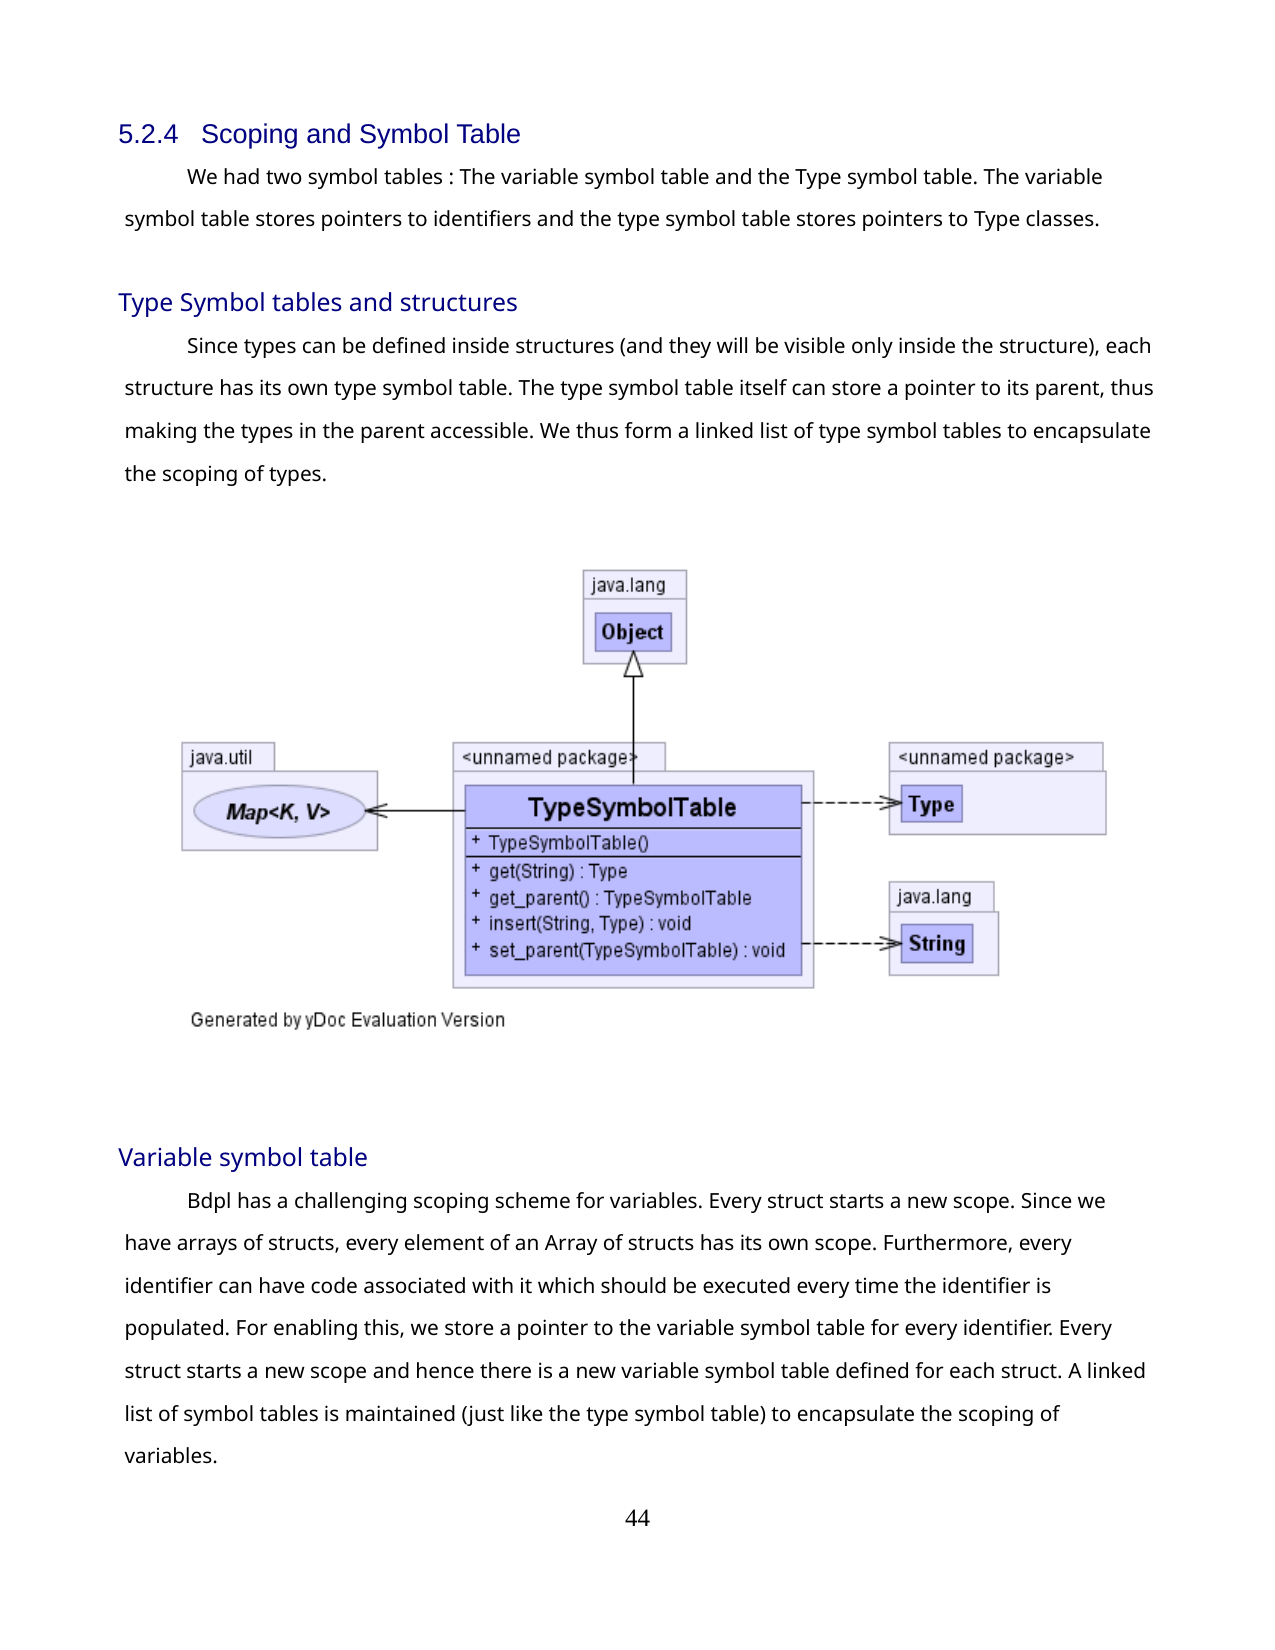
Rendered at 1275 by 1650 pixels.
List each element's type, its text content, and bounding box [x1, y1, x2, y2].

text We had two symbol tables : The variable symbol table and the Type symbol table. The variable symbol table stores pointers to identifiers and the type symbol table stores pointers to Type classes. [124, 162, 1157, 233]
subtitle Variable symbol table [118, 1139, 1157, 1173]
text Since types can be defined inside structures (and they will be visible only inside the structure), each structure has its own type symbol table. The type symbol table itself can store a pointer to its parent, thus making the types in the parent accessible. We thus form a linked list of type symbol tables to encapsulate the scoping of types. [124, 331, 1157, 487]
subtitle Scoping and Symbol Table [118, 118, 1157, 149]
subtitle Type Symbol tables and structures [118, 284, 1157, 318]
text Bdpl has a challenging scoping scheme for variables. Every struct starts a new scope. Since we have arrays of structs, every element of an Array of structs has its own scope. Furthermore, every identifier can have code associated with it which should be executed every time the identifier is populated. For enabling this, we store a pointer to the variable symbol table for every identifier. Every struct starts a new scope and hence there is a new variable symbol table defined for each struct. A linked list of symbol tables is maintained (just like the type symbol table) to encapsulate the scoping of variables. [124, 1186, 1157, 1470]
